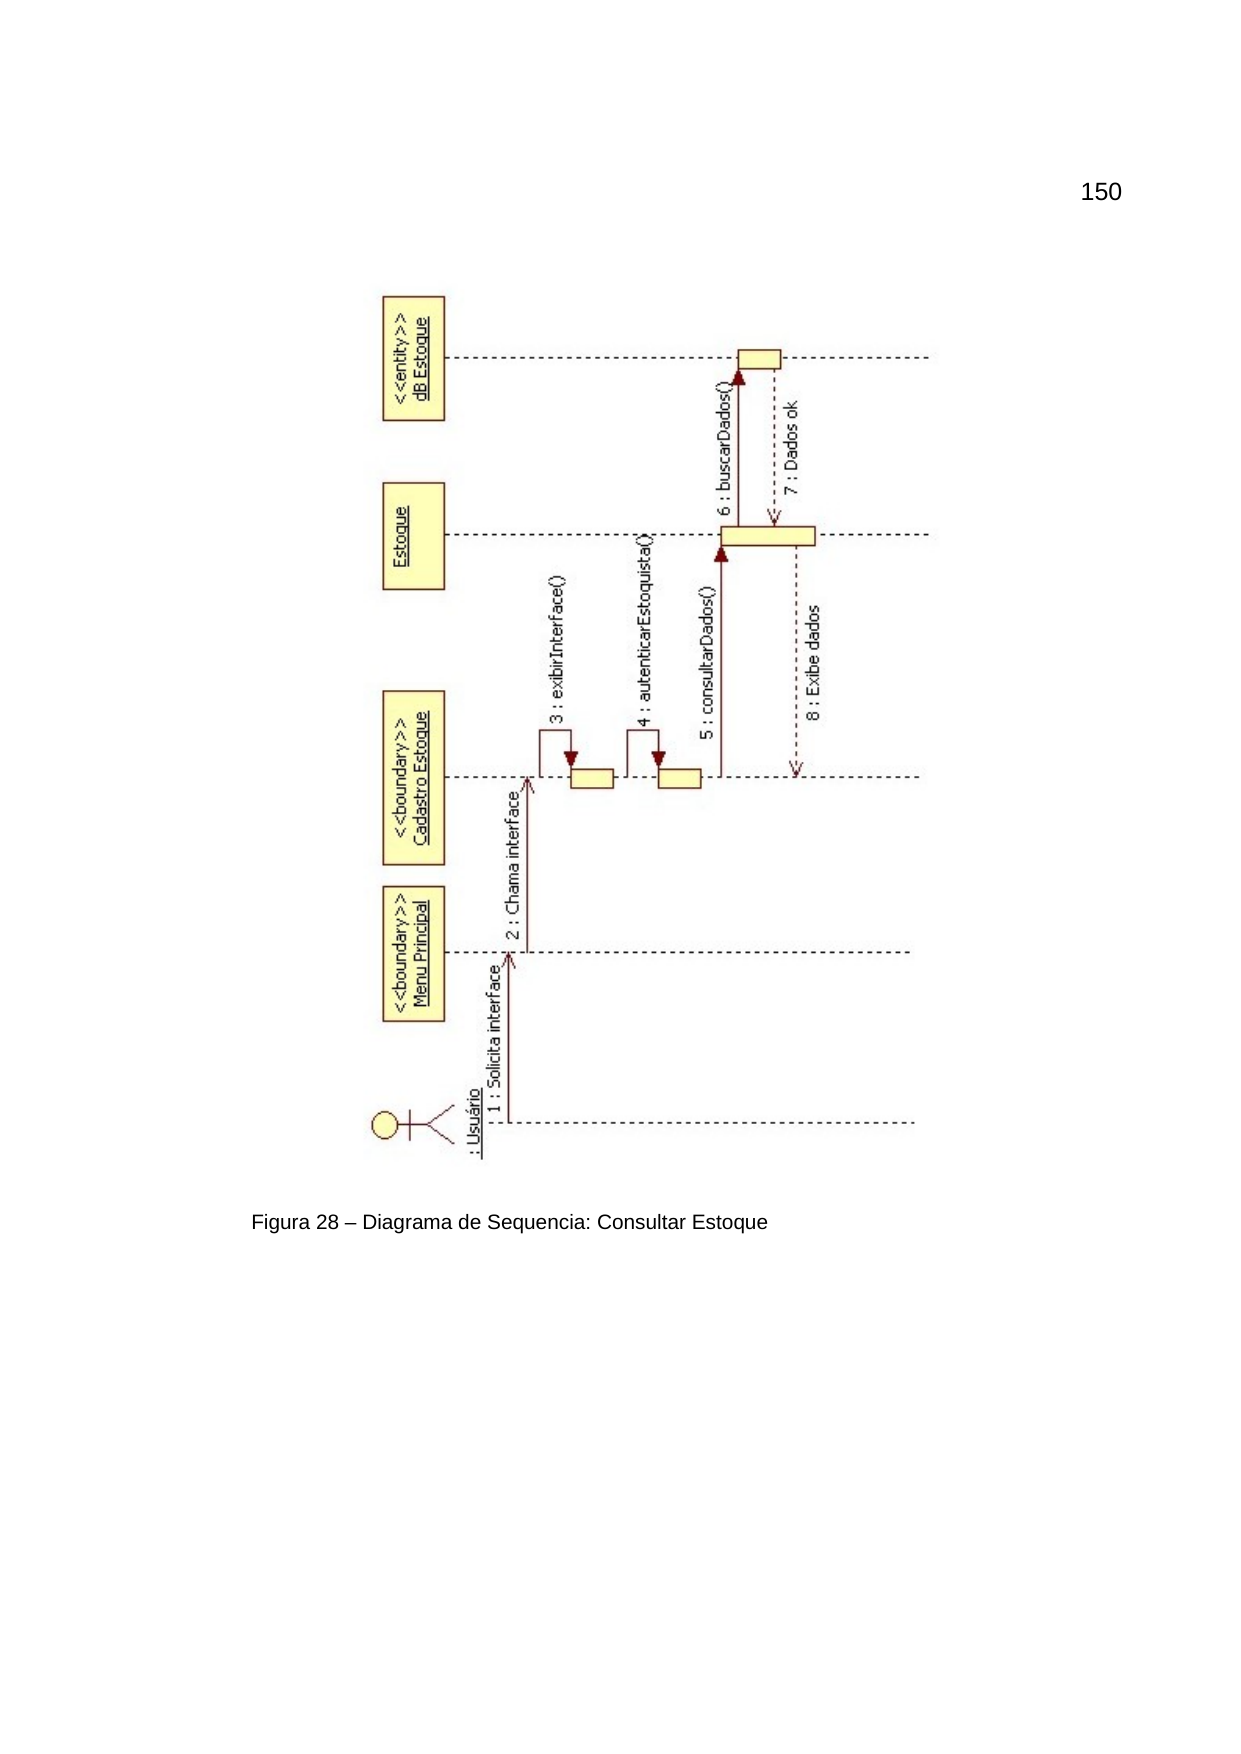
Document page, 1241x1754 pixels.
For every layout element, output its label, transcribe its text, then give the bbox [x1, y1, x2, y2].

text Figura 28 – Diagrama de Sequencia: Consultar Estoque [177, 1210, 1122, 1233]
picture [339, 265, 960, 1210]
